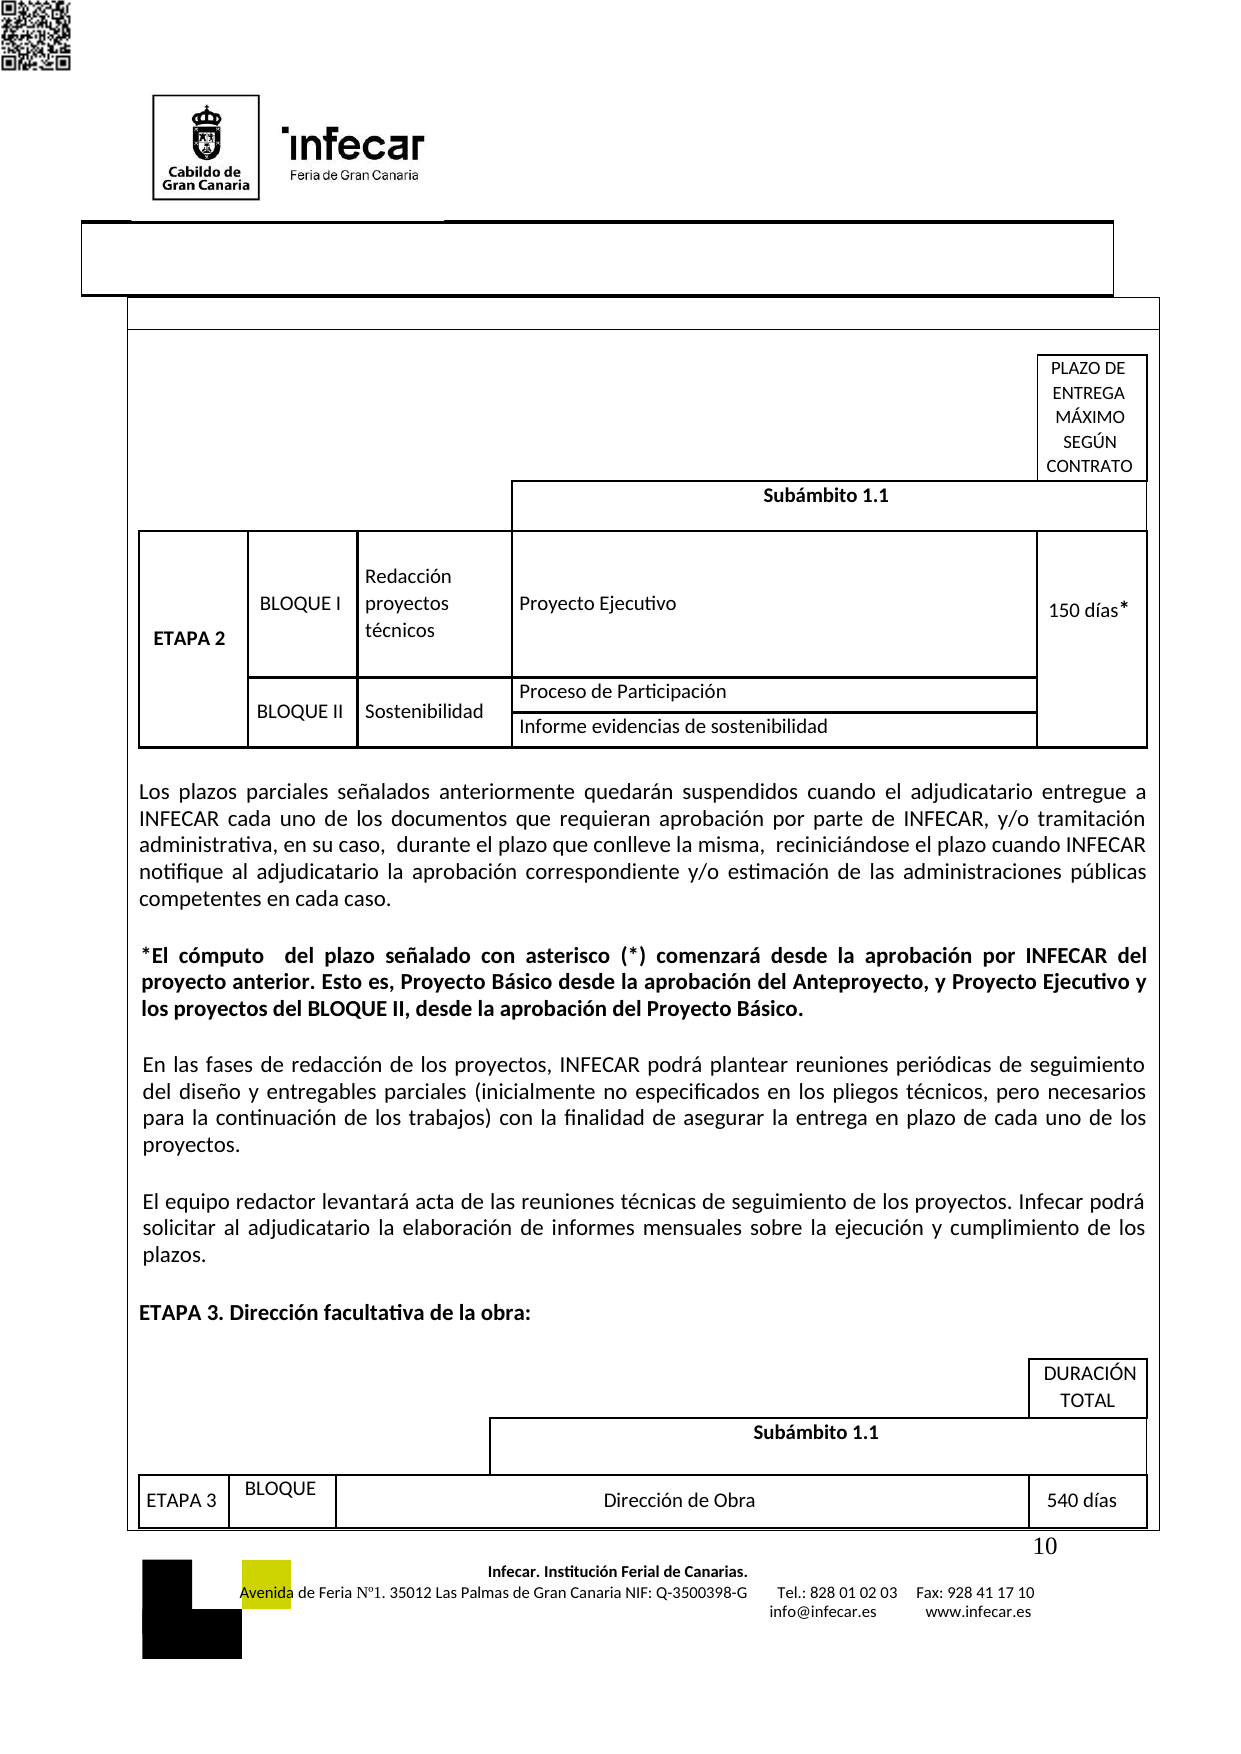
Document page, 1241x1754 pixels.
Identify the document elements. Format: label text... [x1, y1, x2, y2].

table_cell Redacción proyectos técnicos [359, 532, 511, 676]
table_header [139, 354, 248, 530]
table_cell [1029, 1419, 1146, 1473]
table_cell BLOQUE [230, 1476, 335, 1527]
table_header [139, 1358, 1028, 1417]
table_cell [139, 1417, 489, 1473]
table_cell 150 días* [1038, 532, 1146, 746]
table_cell Subámbito 1.1 [513, 482, 1037, 530]
table_cell BLOQUE I [249, 532, 356, 676]
table_cell Proyecto Ejecutivo [513, 532, 1036, 676]
table_cell [1037, 482, 1146, 530]
table_cell [82, 224, 1113, 294]
table_cell Los plazos parciales señalados anteriormente quedarán suspendidos cuando el adjudicatario entregue a INFECAR cada uno de los documentos que requieran aprobación por parte de INFECAR, y/o tramitación administrativa, en su caso, durante el plazo que conlleve la misma, reciniciándose el plazo cuando INFECAR notifique al adjudicatario la aprobación correspondiente y/o estimación de las administraciones públicas competentes en cada caso. *El cómputo del plazo señalado con asterisco (*) comenzará desde la aprobación por INFECAR del proyecto anterior. Esto es, Proyecto Básico desde la aprobación del Anteproyecto, y Proyecto Ejecutivo y los proyectos del BLOQUE II, desde la aprobación del Proyecto Básico. En las fases de redacción de los proyectos, INFECAR podrá plantear reuniones periódicas de seguimiento del diseño y entregables parciales (inicialmente no especificados en los pliegos técnicos, pero necesarios para la continuación de los trabajos) con la finalidad de asegurar la entrega en plazo de cada uno de los proyectos. El equipo redactor levantará acta de las reuniones técnicas de seguimiento de los proyectos. Infecar podrá solicitar al adjudicatario la elaboración de informes mensuales sobre la ejecución y cumplimiento de los plazos. ETAPA 3. Dirección facultativa de la obra: [128, 330, 1159, 1530]
table_header PLAZO DE ENTREGA MÁXIMO SEGÚN CONTRATO [1038, 356, 1146, 480]
table_cell ETAPA 2 [140, 532, 247, 746]
table_cell BLOQUE II [249, 679, 356, 746]
table_cell Informe evidencias de sostenibilidad [513, 714, 1036, 746]
table_header [248, 354, 1037, 480]
table_cell ETAPA 3 [140, 1476, 228, 1527]
table_cell Dirección de Obra [337, 1476, 1028, 1527]
table_header DURACIÓN TOTAL [1030, 1360, 1146, 1417]
table_header D. PLAZO DEL CONTRATO [128, 298, 1159, 328]
table_cell Subámbito 1.1 [491, 1419, 1029, 1473]
table_cell [248, 480, 511, 530]
table_cell 540 días [1030, 1476, 1146, 1527]
table_cell Proceso de Participación [513, 679, 1036, 711]
table_cell Sostenibilidad [359, 679, 511, 746]
